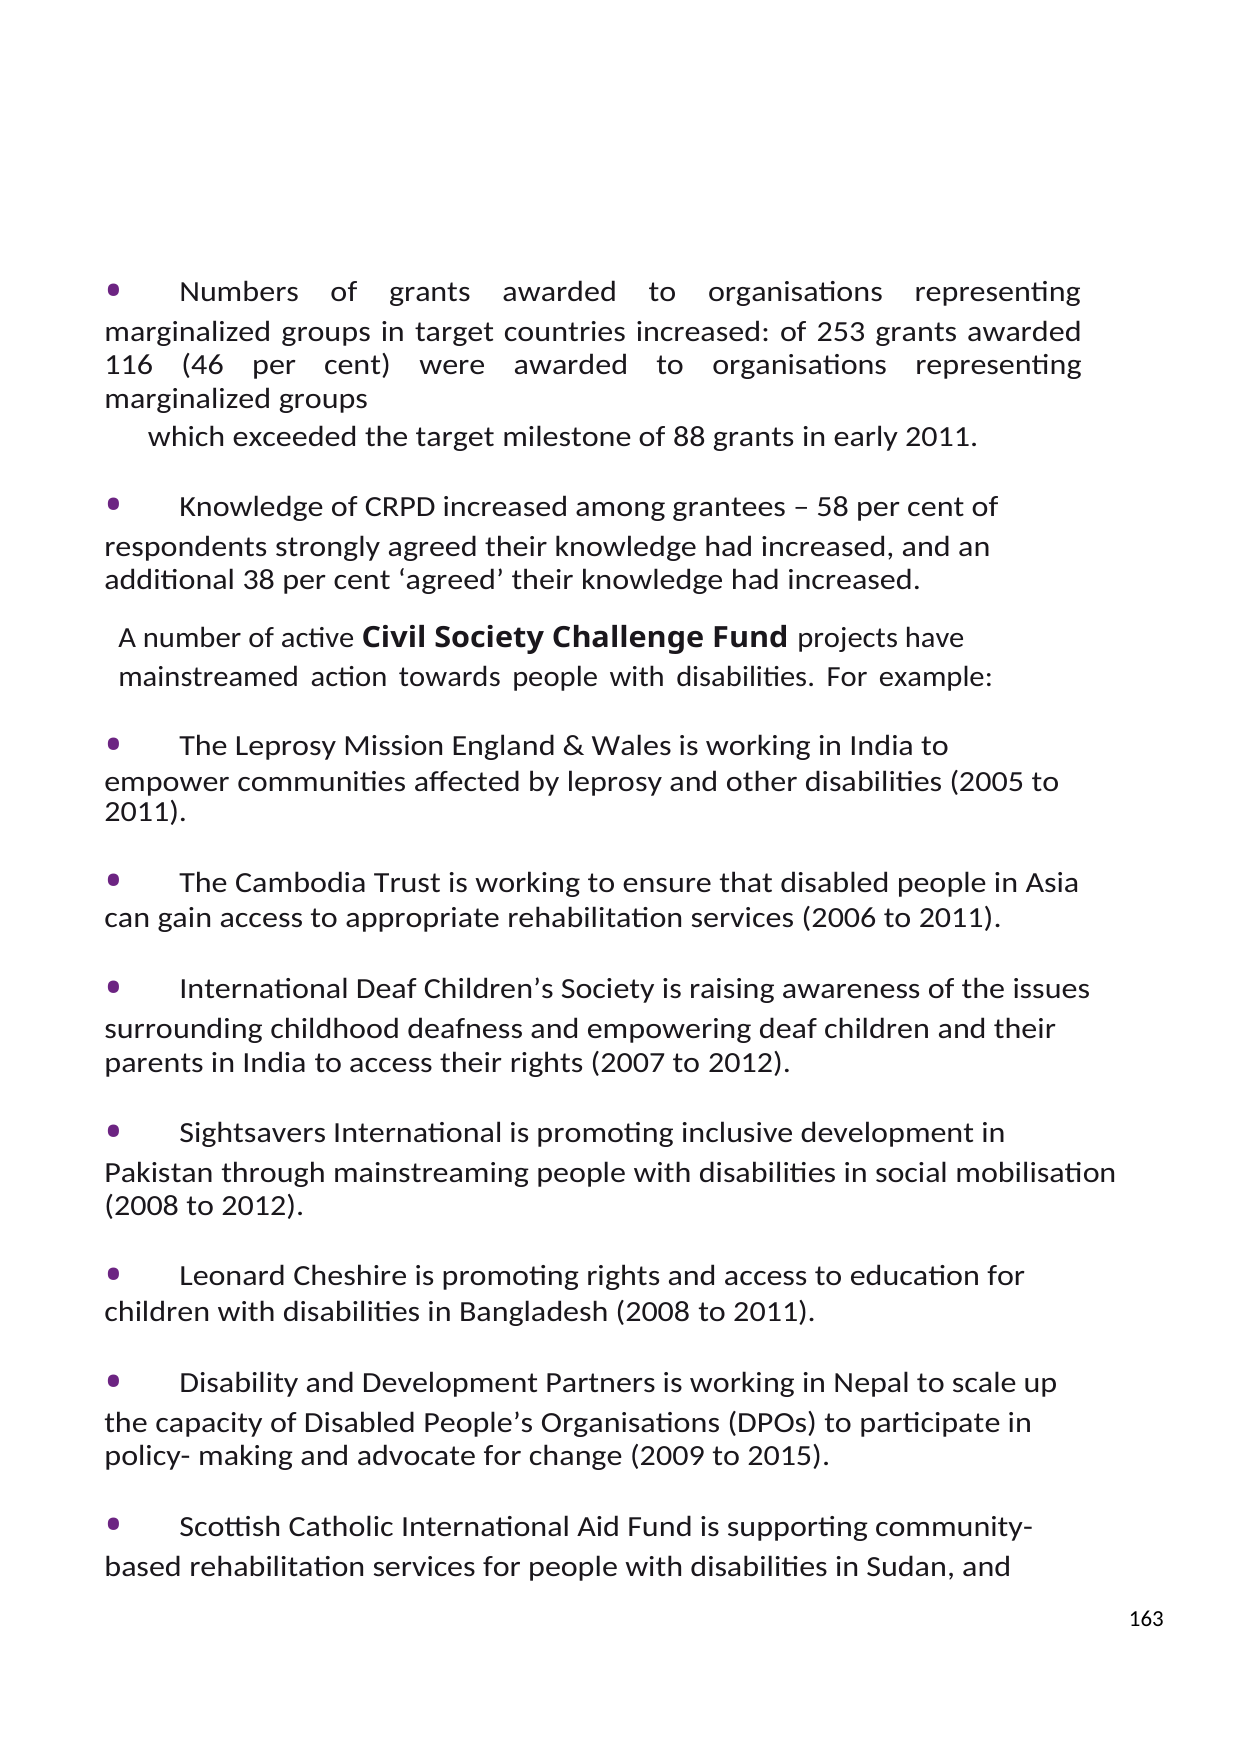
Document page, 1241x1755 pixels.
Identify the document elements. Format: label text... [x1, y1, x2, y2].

list The Leprosy Mission England & Wales is working in India to empower communities affected by leprosy and other disabilities (2005 to 2011). [104, 705, 1061, 829]
list Scottish Catholic International Aid Fund is supporting community-based rehabilitation services for people with disabilities in Sudan, and [104, 1481, 1082, 1583]
text which exceeded the target milestone of 88 grants in early 2011. [148, 418, 1163, 453]
list Disability and Development Partners is working in Nepal to scale up the capacity of Disabled People’s Organisations (DPOs) to participate in policy- making and advocate for change (2009 to 2015). [104, 1337, 1108, 1473]
text A number of active Civil Society Challenge Fund projects have mainstreamed action towards people with disabilities. For example: [118, 617, 1079, 694]
list The Cambodia Trust is working to ensure that disabled people in Asia can gain access to appropriate rehabilitation services (2006 to 2011). [104, 841, 1093, 935]
list Numbers of grants awarded to organisations representing marginalized groups in target countries increased: of 253 grants awarded 116 (46 per cent) were awarded to organisations representing marginalized groups [104, 246, 1082, 415]
list Sightsavers International is promoting inclusive development in Pakistan through mainstreaming people with disabilities in social mobilisation (2008 to 2012). [104, 1087, 1123, 1223]
list Leonard Cheshire is promoting rights and access to education for children with disabilities in Bangladesh (2008 to 2011). [104, 1234, 1101, 1328]
list International Deaf Children’s Society is raising awareness of the issues surrounding childhood deafness and empowering deaf children and their parents in India to access their rights (2007 to 2012). [104, 943, 1096, 1079]
list Knowledge of CRPD increased among grantees – 58 per cent of respondents strongly agreed their knowledge had increased, and an additional 38 per cent ‘agreed’ their knowledge had increased. [104, 460, 1032, 596]
